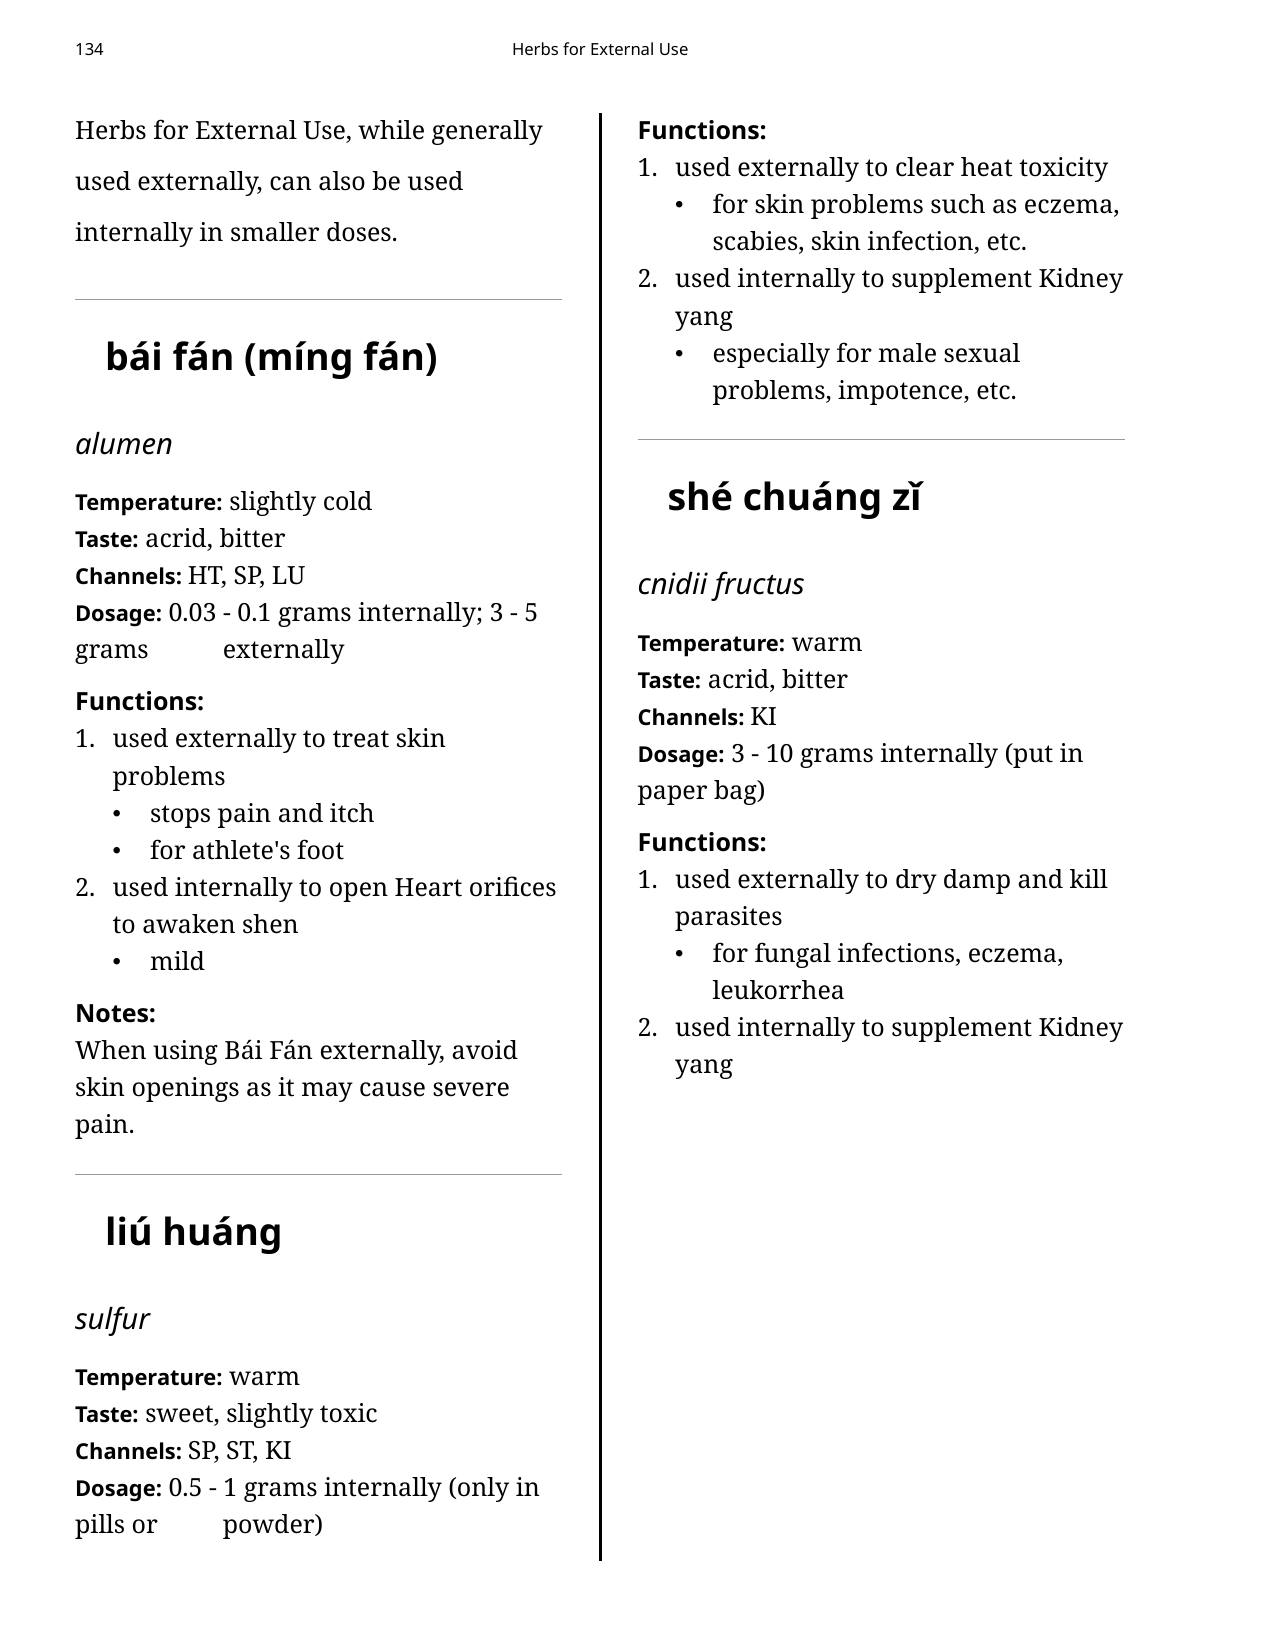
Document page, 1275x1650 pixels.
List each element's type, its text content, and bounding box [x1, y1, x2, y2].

list for fungal infections, eczema, leukorrhea [675, 936, 1125, 1007]
text Channels: HT, SP, LU [75, 558, 562, 592]
text Temperature: slightly cold [75, 484, 562, 518]
list for skin problems such as eczema, scabies, skin infection, etc. [675, 187, 1125, 258]
list for athlete's foot [112, 832, 562, 866]
list used externally to treat skin problems [75, 721, 562, 792]
subtitle Functions: [637, 824, 1125, 859]
subtitle shé chuáng zǐ [637, 440, 1125, 551]
text Taste: acrid, bitter [75, 521, 562, 555]
subtitle Functions: [75, 684, 562, 718]
list used internally to supplement Kidney yang [637, 261, 1125, 332]
text Taste: acrid, bitter [637, 661, 1125, 695]
list used internally to open Heart orifices to awaken shen [75, 869, 562, 941]
subtitle Functions: [637, 113, 1125, 147]
list used externally to clear heat toxicity [637, 150, 1125, 184]
text Temperature: warm [75, 1359, 562, 1393]
text alumen [75, 423, 562, 463]
subtitle bái fán (míng fán) [75, 300, 562, 411]
list mild [112, 944, 562, 978]
list especially for male sexual problems, impotence, etc. [675, 335, 1125, 406]
text Channels: SP, ST, KI [75, 1433, 562, 1467]
subtitle Notes: [75, 996, 562, 1030]
text Dosage: 0.5 - 1 grams internally (only in pills or powder) [75, 1470, 562, 1541]
list stops pain and itch [112, 795, 562, 829]
text Temperature: warm [637, 624, 1125, 658]
text Herbs for External Use, while generally used externally, can also be used internally in smaller doses. [75, 113, 562, 249]
text Taste: sweet, slightly toxic [75, 1396, 562, 1430]
list used externally to dry damp and kill parasites [637, 862, 1125, 933]
list used internally to supplement Kidney yang [637, 1010, 1125, 1081]
text Dosage: 3 - 10 grams internally (put in paper bag) [637, 735, 1125, 807]
text When using Bái Fán externally, avoid skin openings as it may cause severe pain. [75, 1033, 562, 1141]
text cnidii fructus [637, 563, 1125, 603]
text sulfur [75, 1298, 562, 1338]
text Dosage: 0.03 - 0.1 grams internally; 3 - 5 grams externally [75, 595, 562, 666]
text Channels: KI [637, 698, 1125, 732]
subtitle liú huáng [75, 1175, 562, 1286]
